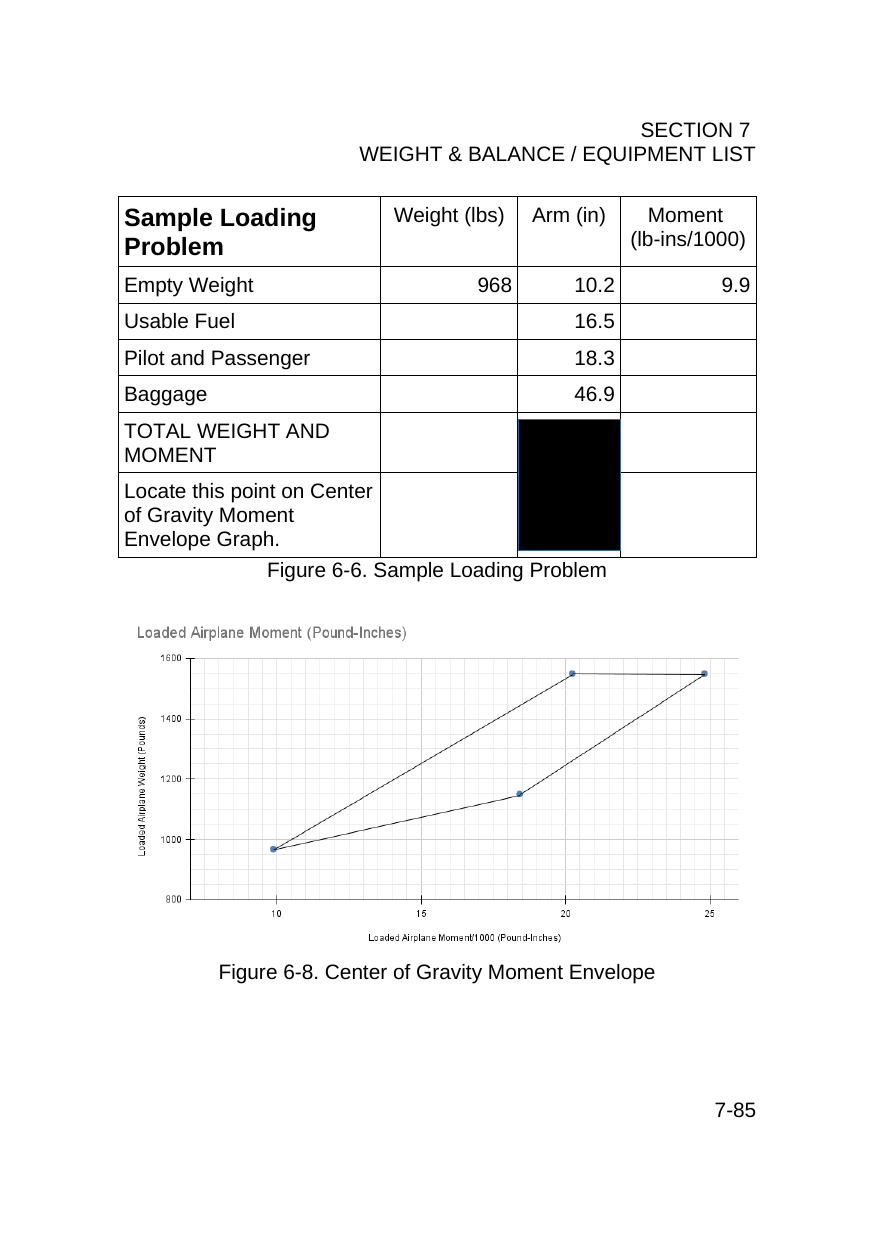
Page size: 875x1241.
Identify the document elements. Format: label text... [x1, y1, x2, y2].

table_cell 9.9 [621, 267, 756, 302]
table_cell [381, 413, 517, 472]
table_cell [621, 473, 756, 557]
table_header Weight (lbs) [381, 197, 517, 266]
table_header Sample Loading Problem [119, 197, 380, 266]
table_cell Locate this point on Center of Gravity Moment Envelope Graph. [119, 473, 380, 557]
table_cell Pilot and Passenger [119, 340, 380, 375]
table_cell [621, 340, 756, 375]
table_cell 16.5 [518, 304, 620, 339]
table_cell TOTAL WEIGHT AND MOMENT [119, 413, 380, 472]
table_cell 10.2 [518, 267, 620, 302]
table_cell [621, 304, 756, 339]
table_cell [381, 340, 517, 375]
picture [118, 605, 756, 961]
table_cell Empty Weight [119, 267, 380, 302]
text Figure 6-6. Sample Loading Problem [118, 558, 756, 582]
table_cell [621, 413, 756, 472]
table_cell 18.3 [518, 340, 620, 375]
table_header Moment (lb-ins/1000) [621, 197, 756, 266]
table_cell Usable Fuel [119, 304, 380, 339]
table_cell [381, 376, 517, 412]
table_cell 968 [381, 267, 517, 302]
table_cell Baggage [119, 376, 380, 412]
text Figure 6-8. Center of Gravity Moment Envelope [118, 961, 756, 984]
table_cell [621, 376, 756, 412]
table_cell 46.9 [518, 376, 620, 412]
table_cell [518, 413, 620, 419]
table_cell [518, 551, 620, 557]
table_cell [381, 304, 517, 339]
table_header Arm (in) [518, 197, 620, 266]
table_cell [381, 473, 517, 557]
